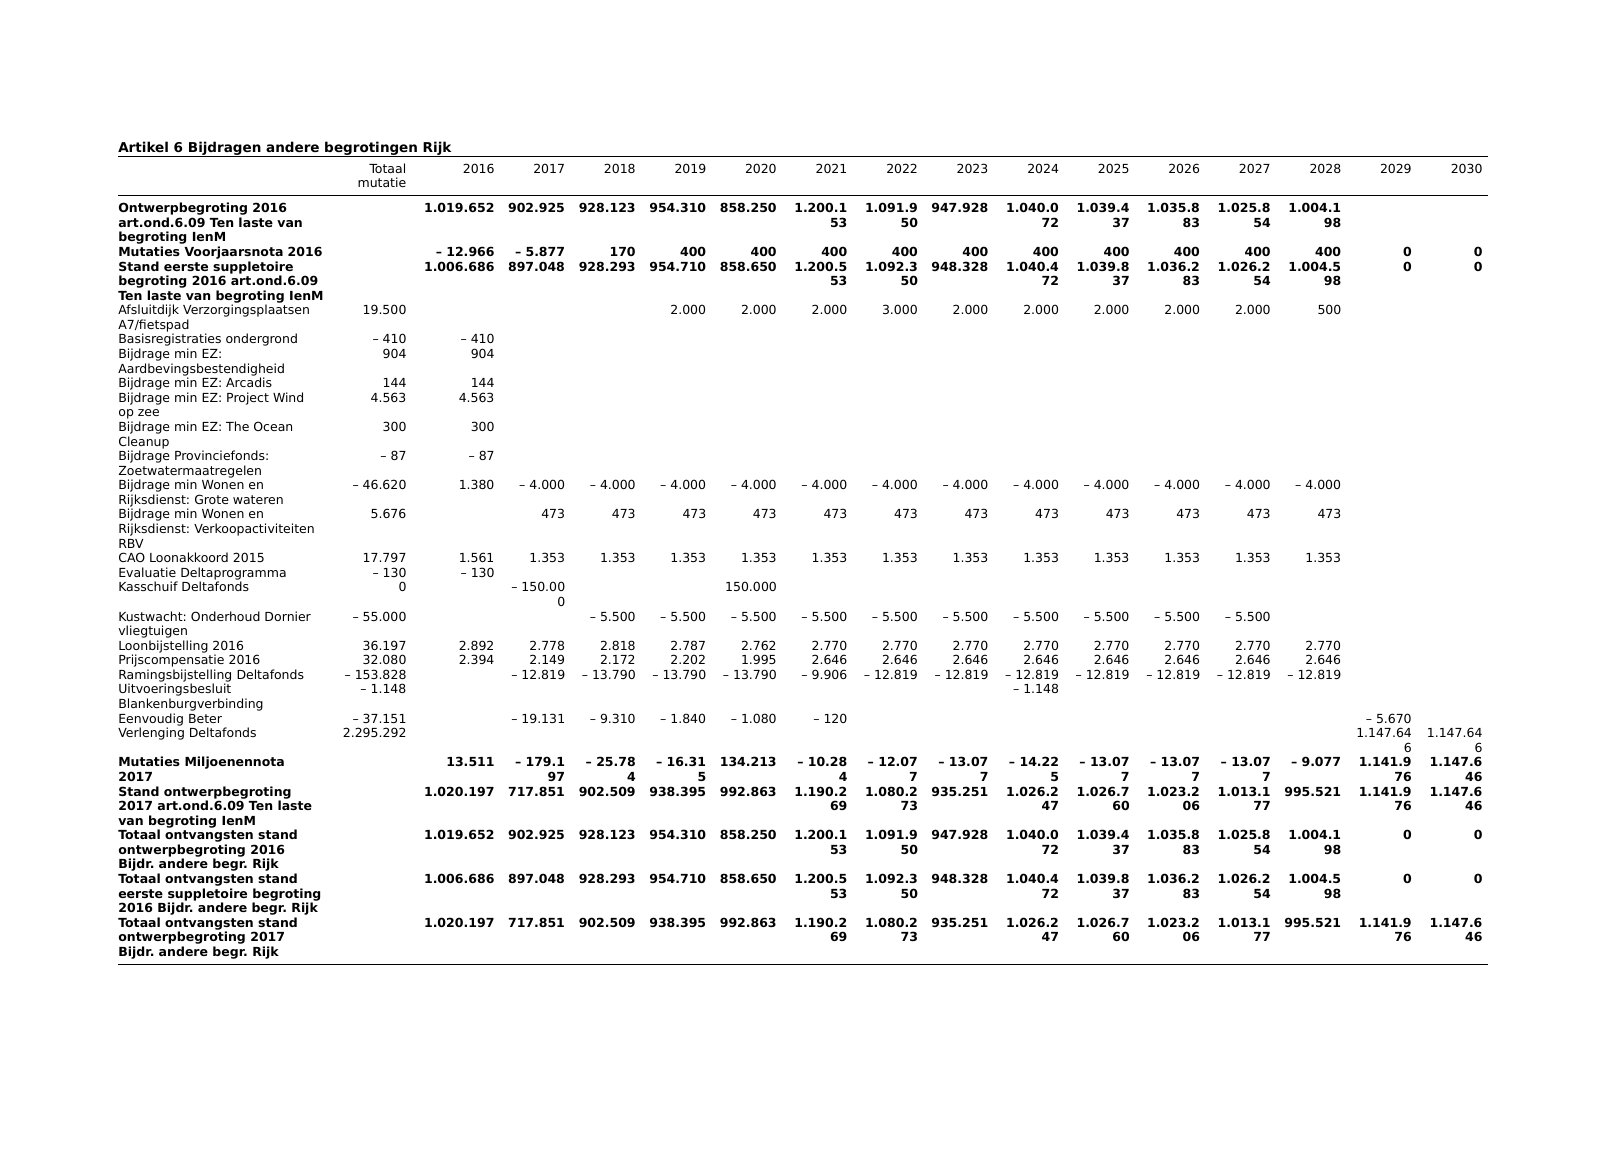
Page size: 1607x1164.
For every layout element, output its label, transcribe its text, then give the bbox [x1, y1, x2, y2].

table_cell 400 [924, 245, 994, 259]
table_cell [1065, 682, 1135, 711]
table_cell 0 [1418, 245, 1488, 259]
table_cell 1.035.883 [1135, 828, 1206, 872]
table_cell [712, 449, 782, 478]
table_cell 1.004.198 [1276, 828, 1347, 872]
table_cell 947.928 [924, 828, 994, 872]
table_cell 473 [641, 507, 712, 551]
table_cell 1.092.350 [853, 259, 923, 303]
table_cell – 5.500 [994, 609, 1065, 638]
table_cell [412, 609, 500, 638]
table_cell [1206, 682, 1276, 711]
table_cell [1347, 303, 1417, 332]
table_cell [1347, 639, 1417, 653]
table_cell 2.778 [500, 639, 571, 653]
table_cell 1.092.350 [853, 872, 923, 916]
table_cell 0 [1347, 872, 1417, 916]
table_cell 1.353 [1135, 551, 1206, 566]
table_cell 1.025.854 [1206, 828, 1276, 872]
table_cell [783, 580, 853, 609]
table_cell 1.147.646 [1418, 755, 1488, 784]
table_cell 954.310 [641, 196, 712, 245]
table_cell 2.000 [994, 303, 1065, 332]
table_cell 1.026.247 [994, 916, 1065, 964]
table_cell [783, 682, 853, 711]
table_cell 1.025.854 [1206, 196, 1276, 245]
table_cell – 153.828 [324, 668, 412, 682]
table_cell Mutaties Voorjaarsnota 2016 [118, 245, 324, 259]
table_cell 1.380 [412, 478, 500, 507]
table_cell 1.190.269 [783, 784, 853, 828]
table_cell 2.646 [994, 653, 1065, 668]
table_cell 2.770 [1135, 639, 1206, 653]
table_cell Mutaties Miljoenennota 2017 [118, 755, 324, 784]
table_cell [853, 726, 923, 755]
table_cell 1.353 [853, 551, 923, 566]
table_cell Stand eerste suppletoire begroting 2016 art.ond.6.09 Ten laste van begroting IenM [118, 259, 324, 303]
table_cell 1.026.254 [1206, 872, 1276, 916]
table_cell 1.040.072 [994, 196, 1065, 245]
table_cell [500, 609, 571, 638]
table_cell Totaal ontvangsten stand ontwerpbegroting 2016 Bijdr. andere begr. Rijk [118, 828, 324, 872]
table_cell – 12.819 [500, 668, 571, 682]
table_cell Bijdrage min Wonen en Rijksdienst: Verkoopactiviteiten RBV [118, 507, 324, 551]
table_cell 928.293 [571, 872, 641, 916]
table_cell [1418, 420, 1488, 449]
table_cell 1.141.976 [1347, 916, 1417, 964]
table_cell 1.040.472 [994, 872, 1065, 916]
table_cell 2.770 [924, 639, 994, 653]
table_cell [1065, 391, 1135, 420]
table_cell 144 [324, 376, 412, 391]
table_cell 1.353 [712, 551, 782, 566]
table_cell [994, 332, 1065, 347]
table_cell 1.040.072 [994, 828, 1065, 872]
table_cell 400 [994, 245, 1065, 259]
table_cell [500, 420, 571, 449]
table_cell [571, 726, 641, 755]
table_cell 1.026.760 [1065, 916, 1135, 964]
table_cell [1418, 668, 1488, 682]
table_cell Ontwerpbegroting 2016 art.ond.6.09 Ten laste van begroting IenM [118, 196, 324, 245]
table_cell 2.646 [1065, 653, 1135, 668]
table_cell 170 [571, 245, 641, 259]
table_cell 992.863 [712, 916, 782, 964]
table_cell – 12.819 [994, 668, 1065, 682]
table_cell 947.928 [924, 196, 994, 245]
table_cell [324, 828, 412, 872]
table_cell 1.023.206 [1135, 916, 1206, 964]
table_cell [1135, 580, 1206, 609]
table_cell [1347, 332, 1417, 347]
table_cell 1.039.437 [1065, 828, 1135, 872]
table_cell [712, 376, 782, 391]
table_cell [994, 449, 1065, 478]
table_cell 473 [1276, 507, 1347, 551]
table_cell – 5.670 [1347, 711, 1417, 726]
table_cell Totaal ontvangsten stand eerste suppletoire begroting 2016 Bijdr. andere begr. Rijk [118, 872, 324, 916]
table_cell [641, 566, 712, 580]
table_cell [712, 566, 782, 580]
table_cell – 12.819 [1276, 668, 1347, 682]
table_cell 1.040.472 [994, 259, 1065, 303]
table_cell 1.353 [1276, 551, 1347, 566]
table_cell – 13.790 [571, 668, 641, 682]
table_cell 1.013.177 [1206, 916, 1276, 964]
table_cell [712, 391, 782, 420]
table_cell [924, 420, 994, 449]
table_cell – 4.000 [1206, 478, 1276, 507]
table_cell Basisregistraties ondergrond [118, 332, 324, 347]
table_cell [924, 332, 994, 347]
table_cell 1.091.950 [853, 196, 923, 245]
table_cell 2.646 [783, 653, 853, 668]
table_cell – 5.500 [853, 609, 923, 638]
table_cell [1418, 639, 1488, 653]
table_cell – 4.000 [500, 478, 571, 507]
table_cell [853, 711, 923, 726]
table_cell [641, 376, 712, 391]
table_cell – 130 [324, 566, 412, 580]
table_cell 4.563 [324, 391, 412, 420]
table_cell – 9.906 [783, 668, 853, 682]
table_cell – 12.819 [1065, 668, 1135, 682]
table_cell – 87 [412, 449, 500, 478]
table_cell 902.925 [500, 828, 571, 872]
table_cell 954.310 [641, 828, 712, 872]
table_cell 1.039.437 [1065, 196, 1135, 245]
table_cell 1.026.254 [1206, 259, 1276, 303]
table_cell 0 [1347, 259, 1417, 303]
table_cell [641, 580, 712, 609]
table_cell [571, 303, 641, 332]
table_cell [1347, 566, 1417, 580]
table_cell 2.770 [1276, 639, 1347, 653]
table_cell – 1.840 [641, 711, 712, 726]
table_cell 2022 [853, 157, 923, 195]
table_cell 2021 [783, 157, 853, 195]
table_cell [783, 376, 853, 391]
table_cell [994, 391, 1065, 420]
table_cell 1.004.598 [1276, 259, 1347, 303]
table_cell – 12.077 [853, 755, 923, 784]
table_cell [412, 711, 500, 726]
table_cell 858.250 [712, 828, 782, 872]
table_cell Bijdrage min EZ: Project Wind op zee [118, 391, 324, 420]
table_cell [571, 376, 641, 391]
table_cell 1.147.646 [1418, 916, 1488, 964]
table_cell 902.509 [571, 784, 641, 828]
table_cell [783, 391, 853, 420]
table_cell – 12.819 [1135, 668, 1206, 682]
table_cell 2.000 [1206, 303, 1276, 332]
table_cell 1.004.598 [1276, 872, 1347, 916]
table_cell [1065, 726, 1135, 755]
table_cell – 12.966 [412, 245, 500, 259]
table_cell 1.004.198 [1276, 196, 1347, 245]
table_cell [641, 420, 712, 449]
table_cell 1.006.686 [412, 872, 500, 916]
table_cell [1347, 376, 1417, 391]
table_cell – 25.784 [571, 755, 641, 784]
table_cell [994, 376, 1065, 391]
table_cell [500, 376, 571, 391]
table_cell 1.147.646 [1418, 784, 1488, 828]
table_cell – 5.500 [1135, 609, 1206, 638]
table_cell [1418, 653, 1488, 668]
table_cell Bijdrage min EZ: Aardbevingsbestendigheid [118, 347, 324, 376]
table_cell – 5.500 [712, 609, 782, 638]
table_cell 1.353 [500, 551, 571, 566]
table_cell Prijscompensatie 2016 [118, 653, 324, 668]
table_cell 400 [853, 245, 923, 259]
table_cell Stand ontwerpbegroting 2017 art.ond.6.09 Ten laste van begroting IenM [118, 784, 324, 828]
table_cell 1.039.837 [1065, 872, 1135, 916]
table_cell – 13.790 [641, 668, 712, 682]
table_cell [324, 916, 412, 964]
table_cell – 410 [412, 332, 500, 347]
table_cell 858.650 [712, 259, 782, 303]
table_cell 948.328 [924, 872, 994, 916]
table_cell [1418, 332, 1488, 347]
table_cell 1.026.247 [994, 784, 1065, 828]
table_cell 300 [324, 420, 412, 449]
table_cell – 5.500 [783, 609, 853, 638]
table_cell 1.023.206 [1135, 784, 1206, 828]
table_cell Afsluitdijk Verzorgingsplaatsen A7/fietspad [118, 303, 324, 332]
table_cell Bijdrage min Wonen en Rijksdienst: Grote wateren [118, 478, 324, 507]
table_cell – 55.000 [324, 609, 412, 638]
table_cell [1135, 347, 1206, 376]
table_cell [712, 332, 782, 347]
table_cell [500, 332, 571, 347]
table_cell [1418, 609, 1488, 638]
table_cell Loonbijstelling 2016 [118, 639, 324, 653]
table_cell [1418, 580, 1488, 609]
table_cell [994, 420, 1065, 449]
table_cell – 4.000 [712, 478, 782, 507]
table_cell [1418, 507, 1488, 551]
table_cell 2.770 [783, 639, 853, 653]
table_cell 2016 [412, 157, 500, 195]
table_cell 32.080 [324, 653, 412, 668]
table_cell [571, 420, 641, 449]
table_cell 2.000 [1135, 303, 1206, 332]
table_cell 935.251 [924, 784, 994, 828]
table_cell 1.036.283 [1135, 872, 1206, 916]
table_cell – 4.000 [994, 478, 1065, 507]
table_cell [324, 259, 412, 303]
table_cell 1.039.837 [1065, 259, 1135, 303]
table_cell 717.851 [500, 784, 571, 828]
table_cell [1276, 726, 1347, 755]
table_cell [1418, 196, 1488, 245]
table_cell 473 [853, 507, 923, 551]
table_cell – 13.077 [1065, 755, 1135, 784]
table_cell – 13.077 [1135, 755, 1206, 784]
table_cell 2.000 [1065, 303, 1135, 332]
table_cell 500 [1276, 303, 1347, 332]
table_cell [1418, 449, 1488, 478]
table_cell [712, 347, 782, 376]
table_cell – 13.077 [924, 755, 994, 784]
table_cell [412, 507, 500, 551]
table_cell [1347, 609, 1417, 638]
table_cell 2020 [712, 157, 782, 195]
table_cell – 87 [324, 449, 412, 478]
table_cell 1.006.686 [412, 259, 500, 303]
table_cell [571, 332, 641, 347]
table_cell Kasschuif Deltafonds [118, 580, 324, 609]
table_cell [1276, 332, 1347, 347]
table_cell – 12.819 [924, 668, 994, 682]
table_cell Uitvoeringsbesluit Blankenburgverbinding [118, 682, 324, 711]
table_cell [641, 391, 712, 420]
table_cell [1065, 347, 1135, 376]
table_cell [1347, 347, 1417, 376]
table_cell 150.000 [712, 580, 782, 609]
table_cell 2.770 [1065, 639, 1135, 653]
table_cell Bijdrage min EZ: The Ocean Cleanup [118, 420, 324, 449]
table_cell 2028 [1276, 157, 1347, 195]
table_cell 2.149 [500, 653, 571, 668]
table_cell [1206, 566, 1276, 580]
table_cell [500, 449, 571, 478]
table_cell [571, 347, 641, 376]
table_cell [1135, 682, 1206, 711]
table_cell [1135, 332, 1206, 347]
table_cell 473 [1206, 507, 1276, 551]
table_cell [1206, 391, 1276, 420]
table_cell [571, 580, 641, 609]
table_cell Ramingsbijstelling Deltafonds [118, 668, 324, 682]
table_cell [1276, 420, 1347, 449]
table_cell [1347, 449, 1417, 478]
table_cell [994, 566, 1065, 580]
table_cell [783, 449, 853, 478]
table_cell 0 [1418, 828, 1488, 872]
table_cell 938.395 [641, 916, 712, 964]
table_cell [994, 347, 1065, 376]
table_cell 13.511 [412, 755, 500, 784]
table_cell [1206, 449, 1276, 478]
table_cell [1347, 551, 1417, 566]
table_cell 400 [712, 245, 782, 259]
table_cell [994, 726, 1065, 755]
table_cell 1.353 [641, 551, 712, 566]
table_cell – 5.500 [1065, 609, 1135, 638]
table_cell 1.190.269 [783, 916, 853, 964]
table_cell 995.521 [1276, 784, 1347, 828]
table_cell [571, 449, 641, 478]
table_cell 2.892 [412, 639, 500, 653]
table_cell – 1.080 [712, 711, 782, 726]
table_cell [783, 420, 853, 449]
table_cell 17.797 [324, 551, 412, 566]
table_cell [1206, 580, 1276, 609]
table_cell [1065, 580, 1135, 609]
table_cell 2019 [641, 157, 712, 195]
table_cell 2.172 [571, 653, 641, 668]
table_cell 473 [924, 507, 994, 551]
table_cell 473 [712, 507, 782, 551]
table_cell [1065, 566, 1135, 580]
table_cell [853, 347, 923, 376]
table_cell – 9.077 [1276, 755, 1347, 784]
table_cell [324, 196, 412, 245]
table_cell [571, 566, 641, 580]
table_cell – 5.500 [924, 609, 994, 638]
table_cell 1.019.652 [412, 828, 500, 872]
table_cell – 4.000 [853, 478, 923, 507]
table_cell [118, 157, 324, 195]
table_cell – 12.819 [1206, 668, 1276, 682]
table_cell 2.000 [924, 303, 994, 332]
table_cell – 4.000 [783, 478, 853, 507]
table_cell [324, 784, 412, 828]
table_cell 2.818 [571, 639, 641, 653]
table_cell 2.646 [924, 653, 994, 668]
table_cell 134.213 [712, 755, 782, 784]
table_cell [1418, 303, 1488, 332]
table_cell 1.080.273 [853, 784, 923, 828]
table_cell [994, 580, 1065, 609]
table_cell 2.646 [1206, 653, 1276, 668]
table_cell – 5.500 [641, 609, 712, 638]
table_cell [1276, 580, 1347, 609]
table_cell 2027 [1206, 157, 1276, 195]
table_cell [641, 449, 712, 478]
table_cell [924, 376, 994, 391]
table_cell [924, 682, 994, 711]
table_cell Verlenging Deltafonds [118, 726, 324, 755]
table_cell [924, 580, 994, 609]
table_cell [853, 580, 923, 609]
table_cell 1.020.197 [412, 784, 500, 828]
table_cell – 4.000 [1276, 478, 1347, 507]
table_cell 1.026.760 [1065, 784, 1135, 828]
table_cell [1347, 668, 1417, 682]
table_cell [1206, 347, 1276, 376]
table_cell 948.328 [924, 259, 994, 303]
table_cell 2.646 [853, 653, 923, 668]
table_cell 2024 [994, 157, 1065, 195]
table_cell 1.141.976 [1347, 755, 1417, 784]
table_cell 858.250 [712, 196, 782, 245]
table_cell 897.048 [500, 872, 571, 916]
table_cell [1135, 391, 1206, 420]
table_cell [712, 420, 782, 449]
table_cell 1.200.553 [783, 872, 853, 916]
table_cell 473 [500, 507, 571, 551]
table_cell [1276, 711, 1347, 726]
table_cell [412, 668, 500, 682]
table_cell 2.000 [641, 303, 712, 332]
table_cell [1135, 566, 1206, 580]
table_cell [1347, 391, 1417, 420]
table_cell [1347, 507, 1417, 551]
table_cell 2029 [1347, 157, 1417, 195]
table_cell 904 [412, 347, 500, 376]
table_cell [853, 376, 923, 391]
table_cell [500, 347, 571, 376]
table_cell [641, 332, 712, 347]
table_cell 0 [1347, 828, 1417, 872]
table_cell [1347, 478, 1417, 507]
table_cell [1418, 376, 1488, 391]
table_cell [994, 711, 1065, 726]
table_cell – 4.000 [924, 478, 994, 507]
table_cell [1065, 332, 1135, 347]
table_cell 2.295.292 [324, 726, 412, 755]
table_cell 400 [641, 245, 712, 259]
table_cell [1276, 566, 1347, 580]
table_cell 2.762 [712, 639, 782, 653]
table_cell – 120 [783, 711, 853, 726]
table_cell 400 [1276, 245, 1347, 259]
table_cell [1135, 420, 1206, 449]
table_cell – 4.000 [1135, 478, 1206, 507]
table_cell – 13.077 [1206, 755, 1276, 784]
table_cell 928.293 [571, 259, 641, 303]
table_cell 904 [324, 347, 412, 376]
table_cell 2.770 [994, 639, 1065, 653]
table_cell 1.147.646 [1418, 726, 1488, 755]
table_cell 928.123 [571, 828, 641, 872]
table_cell 938.395 [641, 784, 712, 828]
table_cell 1.020.197 [412, 916, 500, 964]
table_cell – 10.284 [783, 755, 853, 784]
table_cell 2023 [924, 157, 994, 195]
table_cell [1418, 711, 1488, 726]
table_cell 902.509 [571, 916, 641, 964]
table_cell 2017 [500, 157, 571, 195]
table_cell [412, 726, 500, 755]
table_cell 19.500 [324, 303, 412, 332]
table_cell Kustwacht: Onderhoud Dornier vliegtuigen [118, 609, 324, 638]
table_cell [1347, 420, 1417, 449]
table_cell 4.563 [412, 391, 500, 420]
table_cell 2.202 [641, 653, 712, 668]
table_cell 858.650 [712, 872, 782, 916]
table_cell 2.000 [783, 303, 853, 332]
table_cell [500, 566, 571, 580]
table_cell – 12.819 [853, 668, 923, 682]
table_cell 1.353 [783, 551, 853, 566]
table_cell [783, 566, 853, 580]
table_cell 2.646 [1276, 653, 1347, 668]
table_cell 1.200.153 [783, 196, 853, 245]
table_cell [924, 566, 994, 580]
table_cell [1206, 332, 1276, 347]
table_cell [783, 347, 853, 376]
table_cell [1065, 711, 1135, 726]
table_cell – 9.310 [571, 711, 641, 726]
table_cell 1.353 [1065, 551, 1135, 566]
table_cell 400 [783, 245, 853, 259]
table_cell [924, 391, 994, 420]
table_cell [1347, 580, 1417, 609]
table_cell – 16.315 [641, 755, 712, 784]
table_cell – 19.131 [500, 711, 571, 726]
table_cell 1.561 [412, 551, 500, 566]
table_cell [412, 303, 500, 332]
table_cell [1206, 726, 1276, 755]
table_cell 300 [412, 420, 500, 449]
table_cell – 13.790 [712, 668, 782, 682]
table_cell [1276, 682, 1347, 711]
table_cell 2026 [1135, 157, 1206, 195]
table_cell [853, 332, 923, 347]
table_cell [412, 682, 500, 711]
table_cell 400 [1135, 245, 1206, 259]
table_cell [1206, 376, 1276, 391]
table_cell 2.770 [1206, 639, 1276, 653]
table_cell [853, 391, 923, 420]
table_cell 1.353 [571, 551, 641, 566]
table_cell 473 [571, 507, 641, 551]
table_cell 1.013.177 [1206, 784, 1276, 828]
table_cell 1.995 [712, 653, 782, 668]
table_cell Bijdrage min EZ: Arcadis [118, 376, 324, 391]
table_cell [924, 449, 994, 478]
table_cell [1065, 449, 1135, 478]
table_cell [571, 682, 641, 711]
table_cell [1276, 347, 1347, 376]
table_cell [853, 682, 923, 711]
table_cell – 410 [324, 332, 412, 347]
table_cell [1418, 391, 1488, 420]
table_cell – 5.877 [500, 245, 571, 259]
table_cell – 179.197 [500, 755, 571, 784]
table_cell [1276, 449, 1347, 478]
table_cell – 130 [412, 566, 500, 580]
table_cell 2.787 [641, 639, 712, 653]
table_cell 1.353 [1206, 551, 1276, 566]
table_cell [1206, 711, 1276, 726]
table_cell 473 [1135, 507, 1206, 551]
table_cell 0 [1347, 245, 1417, 259]
table_cell [712, 682, 782, 711]
table_cell [1347, 196, 1417, 245]
table_cell 1.200.153 [783, 828, 853, 872]
table_cell [500, 303, 571, 332]
table_cell [853, 566, 923, 580]
table_cell [1276, 391, 1347, 420]
table_cell [783, 726, 853, 755]
table_cell Totaal ontvangsten stand ontwerpbegroting 2017 Bijdr. andere begr. Rijk [118, 916, 324, 964]
table_cell [1135, 726, 1206, 755]
table_cell 1.200.553 [783, 259, 853, 303]
table_cell 0 [324, 580, 412, 609]
table_cell – 4.000 [1065, 478, 1135, 507]
table_cell 1.035.883 [1135, 196, 1206, 245]
table_cell 1.147.646 [1347, 726, 1417, 755]
table_cell 400 [1065, 245, 1135, 259]
table_cell Totaal mutatie [324, 157, 412, 195]
table_cell [1065, 376, 1135, 391]
table_cell – 150.000 [500, 580, 571, 609]
table_cell [500, 391, 571, 420]
table_cell – 5.500 [1206, 609, 1276, 638]
table_cell 1.353 [924, 551, 994, 566]
table_cell [924, 711, 994, 726]
table_cell [1418, 478, 1488, 507]
table_cell 0 [1418, 872, 1488, 916]
table_cell 1.141.976 [1347, 784, 1417, 828]
table_cell Bijdrage Provinciefonds: Zoetwatermaatregelen [118, 449, 324, 478]
table_cell 3.000 [853, 303, 923, 332]
table_cell 5.676 [324, 507, 412, 551]
table_cell [1418, 682, 1488, 711]
table_cell 2030 [1418, 157, 1488, 195]
table_cell 2025 [1065, 157, 1135, 195]
table_cell [853, 420, 923, 449]
table_cell 1.080.273 [853, 916, 923, 964]
table_cell – 46.620 [324, 478, 412, 507]
table_cell Evaluatie Deltaprogramma [118, 566, 324, 580]
table_cell 2.000 [712, 303, 782, 332]
table_cell [1135, 449, 1206, 478]
table_cell 995.521 [1276, 916, 1347, 964]
table_cell 2.646 [1135, 653, 1206, 668]
table_cell [641, 726, 712, 755]
table_cell 902.925 [500, 196, 571, 245]
table_cell [324, 245, 412, 259]
table_cell 954.710 [641, 872, 712, 916]
table_cell [1206, 420, 1276, 449]
table_cell [924, 347, 994, 376]
table_cell – 1.148 [324, 682, 412, 711]
table_cell – 5.500 [571, 609, 641, 638]
table_cell [1276, 609, 1347, 638]
table_cell Eenvoudig Beter [118, 711, 324, 726]
table_cell [324, 755, 412, 784]
table_cell 2.770 [853, 639, 923, 653]
table_cell 473 [994, 507, 1065, 551]
table_cell 935.251 [924, 916, 994, 964]
table_cell [853, 449, 923, 478]
table_cell [1135, 711, 1206, 726]
table_cell [324, 872, 412, 916]
table_cell 473 [1065, 507, 1135, 551]
table_cell – 4.000 [571, 478, 641, 507]
table_cell [1418, 347, 1488, 376]
table_cell 1.353 [994, 551, 1065, 566]
table_cell 717.851 [500, 916, 571, 964]
table_cell 1.019.652 [412, 196, 500, 245]
table_cell – 4.000 [641, 478, 712, 507]
table_cell 473 [783, 507, 853, 551]
table_cell 897.048 [500, 259, 571, 303]
table_cell 400 [1206, 245, 1276, 259]
table_cell 0 [1418, 259, 1488, 303]
table_cell [1418, 551, 1488, 566]
table_header Artikel 6 Bijdragen andere begrotingen Rijk [118, 140, 1488, 156]
table_cell 954.710 [641, 259, 712, 303]
table_cell 992.863 [712, 784, 782, 828]
table_cell [1418, 566, 1488, 580]
table_cell [641, 347, 712, 376]
table_cell [1065, 420, 1135, 449]
table_cell [1276, 376, 1347, 391]
table_cell 1.036.283 [1135, 259, 1206, 303]
table_cell – 14.225 [994, 755, 1065, 784]
table_cell 36.197 [324, 639, 412, 653]
table_cell [1347, 653, 1417, 668]
table_cell [783, 332, 853, 347]
table_cell 144 [412, 376, 500, 391]
table_cell [712, 726, 782, 755]
table_cell 1.091.950 [853, 828, 923, 872]
table_cell [1347, 682, 1417, 711]
table_cell 2.394 [412, 653, 500, 668]
table_cell [1135, 376, 1206, 391]
table_cell 2018 [571, 157, 641, 195]
table_cell – 1.148 [994, 682, 1065, 711]
table_cell – 37.151 [324, 711, 412, 726]
table_cell [412, 580, 500, 609]
table_cell 928.123 [571, 196, 641, 245]
table_cell [571, 391, 641, 420]
table_cell [924, 726, 994, 755]
table_cell [500, 726, 571, 755]
table_cell [641, 682, 712, 711]
table_cell [500, 682, 571, 711]
table_cell CAO Loonakkoord 2015 [118, 551, 324, 566]
